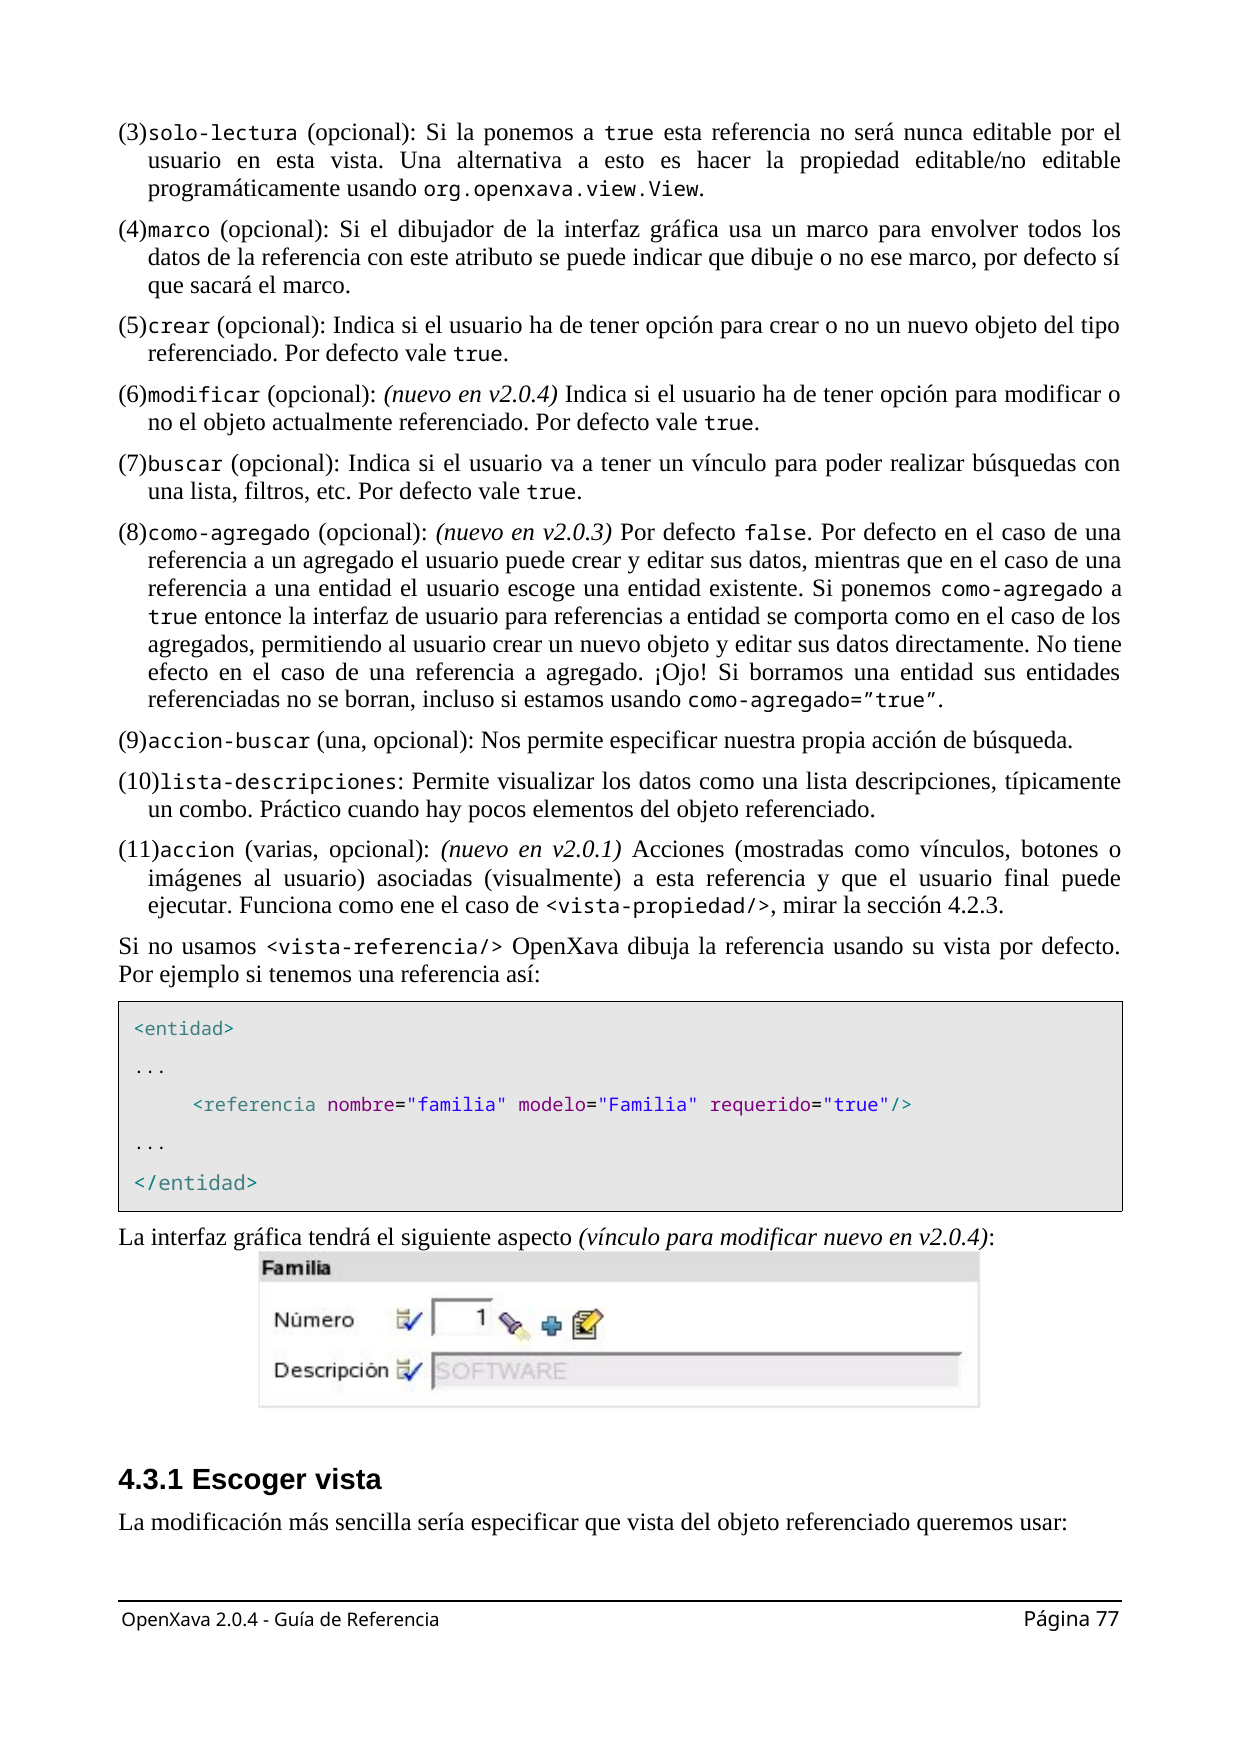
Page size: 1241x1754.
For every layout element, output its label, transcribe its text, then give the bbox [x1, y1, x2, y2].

list buscar (opcional): Indica si el usuario va a tener un vínculo para poder realizar búsquedas con una lista, filtros, etc. Por defecto vale true. [118, 449, 1122, 505]
text Si no usamos <vista-referencia/> OpenXava dibuja la referencia usando su vista por defecto. Por ejemplo si tenemos una referencia así: [118, 932, 1122, 988]
list marco (opcional): Si el dibujador de la interfaz gráfica usa un marco para envolver todos los datos de la referencia con este atributo se puede indicar que dibuje o no ese marco, por defecto sí que sacará el marco. [118, 215, 1122, 298]
text ... [119, 1039, 1122, 1077]
text </entidad> [119, 1153, 1122, 1211]
list modificar (opcional): (nuevo en v2.0.4) Indica si el usuario ha de tener opción para modificar o no el objeto actualmente referenciado. Por defecto vale true. [118, 380, 1122, 436]
list solo-lectura (opcional): Si la ponemos a true esta referencia no será nunca editable por el usuario en esta vista. Una alternativa a esto es hacer la propiedad editable/no editable programáticamente usando org.openxava.view.View. [118, 118, 1122, 202]
subtitle Escoger vista [118, 1463, 1122, 1495]
list accion (varias, opcional): (nuevo en v2.0.1) Acciones (mostradas como vínculos, botones o imágenes al usuario) asociadas (visualmente) a esta referencia y que el usuario final puede ejecutar. Funciona como ene el caso de <vista-propiedad/>, mirar la sección 4.2.3. [118, 836, 1122, 920]
list accion-buscar (una, opcional): Nos permite especificar nuestra propia acción de búsqueda. [118, 726, 1122, 754]
list como-agregado (opcional): (nuevo en v2.0.3) Por defecto false. Por defecto en el caso de una referencia a un agregado el usuario puede crear y editar sus datos, mientras que en el caso de una referencia a una entidad el usuario escoge una entidad existente. Si ponemos como-agregado a true entonce la interfaz de usuario para referencias a entidad se comporta como en el caso de los agregados, permitiendo al usuario crear un nuevo objeto y editar sus datos directamente. No tiene efecto en el caso de una referencia a agregado. ¡Ojo! Si borramos una entidad sus entidades referenciadas no se borran, incluso si estamos usando como-agregado=”true”. [118, 518, 1122, 714]
text La interfaz gráfica tendrá el siguiente aspecto (vínculo para modificar nuevo en v2.0.4): [118, 1223, 1122, 1251]
picture [258, 1251, 982, 1410]
text <referencia nombre="familia" modelo="Familia" requerido="true"/> [119, 1077, 1122, 1115]
text ... [119, 1115, 1122, 1153]
text La modificación más sencilla sería especificar que vista del objeto referenciado queremos usar: [118, 1508, 1122, 1536]
list crear (opcional): Indica si el usuario ha de tener opción para crear o no un nuevo objeto del tipo referenciado. Por defecto vale true. [118, 311, 1122, 367]
text <entidad> [119, 1002, 1122, 1039]
list lista-descripciones: Permite visualizar los datos como una lista descripciones, típicamente un combo. Práctico cuando hay pocos elementos del objeto referenciado. [118, 767, 1122, 823]
